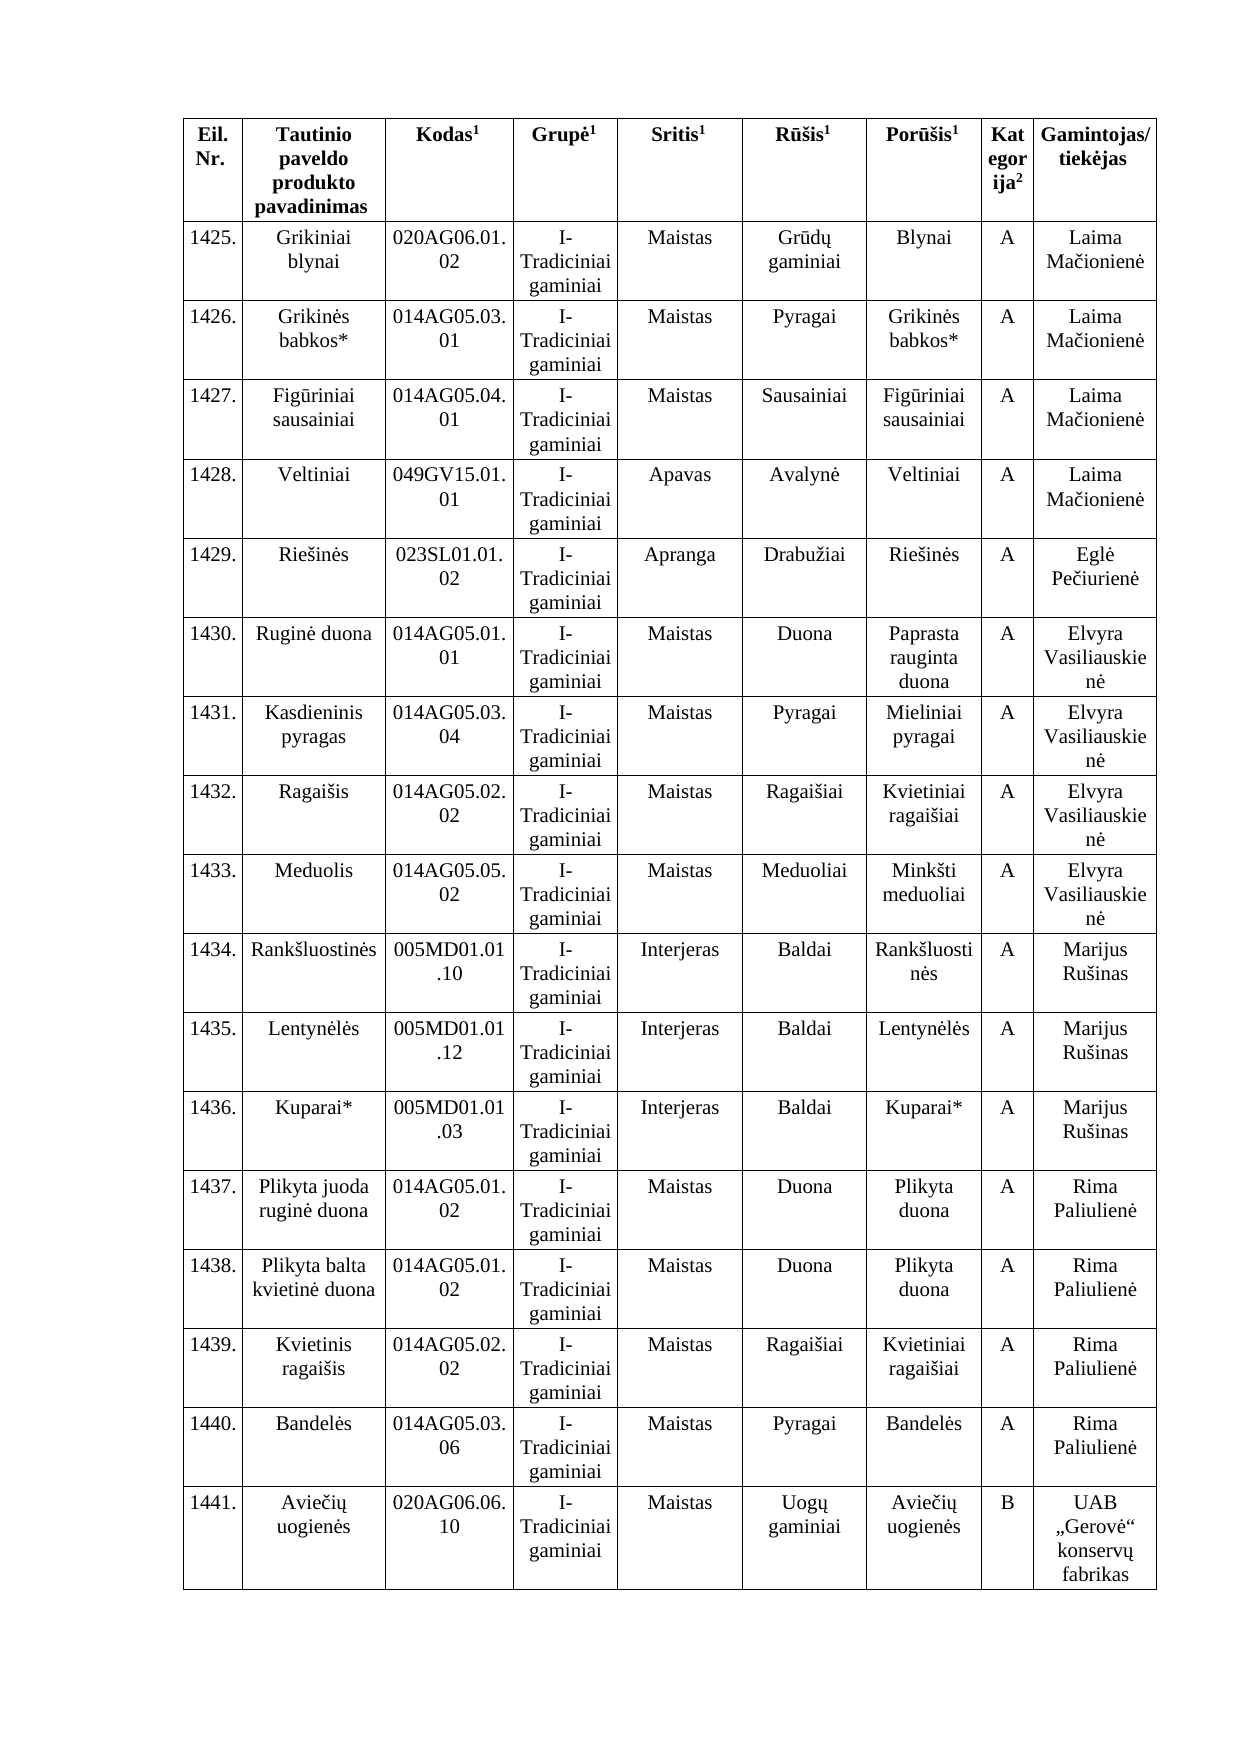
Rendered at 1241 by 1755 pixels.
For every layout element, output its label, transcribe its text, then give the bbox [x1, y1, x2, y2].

table_header Kodas1 [386, 119, 513, 221]
table_cell Riešinės [867, 539, 981, 617]
table_cell Maistas [618, 855, 742, 933]
table_cell Kvietinis ragaišis [243, 1329, 385, 1407]
table_cell I-Tradiciniai gaminiai [514, 222, 617, 300]
table_cell Uogų gaminiai [743, 1487, 866, 1589]
table_cell A [982, 934, 1033, 1012]
table_cell A [982, 776, 1033, 854]
table_header Gamintojas/ tiekėjas [1034, 119, 1156, 221]
table_cell 1430. [184, 618, 242, 696]
table_cell Duona [743, 618, 866, 696]
table_cell Marijus Rušinas [1034, 934, 1156, 1012]
table_cell B [982, 1487, 1033, 1589]
table_cell 1438. [184, 1250, 242, 1328]
table_cell Avalynė [743, 460, 866, 537]
table_cell 1426. [184, 301, 242, 379]
table_cell A [982, 1250, 1033, 1328]
table_cell I-Tradiciniai gaminiai [514, 697, 617, 775]
table_cell I-Tradiciniai gaminiai [514, 1487, 617, 1589]
table_cell Kvietiniai ragaišiai [867, 1329, 981, 1407]
table_cell Kuparai* [243, 1092, 385, 1170]
table_cell 1428. [184, 460, 242, 537]
table_cell Elvyra Vasiliauskienė [1034, 776, 1156, 854]
table_cell I-Tradiciniai gaminiai [514, 1171, 617, 1249]
table_cell Baldai [743, 1092, 866, 1170]
table_cell 014AG05.01.02 [386, 1171, 513, 1249]
table_cell 1429. [184, 539, 242, 617]
table_cell Rankšluostinės [867, 934, 981, 1012]
table_cell 005MD01.01.12 [386, 1013, 513, 1091]
table_cell Grūdų gaminiai [743, 222, 866, 300]
table_cell Grikinės babkos* [243, 301, 385, 379]
table_cell Veltiniai [867, 460, 981, 537]
table_cell A [982, 301, 1033, 379]
table_cell Plikyta duona [867, 1250, 981, 1328]
table_cell 1440. [184, 1408, 242, 1486]
table_cell Maistas [618, 1487, 742, 1589]
table_cell I-Tradiciniai gaminiai [514, 1329, 617, 1407]
table_cell 005MD01.01.03 [386, 1092, 513, 1170]
table_cell I-Tradiciniai gaminiai [514, 934, 617, 1012]
table_cell A [982, 855, 1033, 933]
table_cell 014AG05.03.01 [386, 301, 513, 379]
table_header Kategorija2 [982, 119, 1033, 221]
table_cell Veltiniai [243, 460, 385, 537]
table_cell Laima Mačionienė [1034, 301, 1156, 379]
table_cell Duona [743, 1250, 866, 1328]
table_cell A [982, 1408, 1033, 1486]
table_cell 014AG05.01.01 [386, 618, 513, 696]
table_cell Pyragai [743, 301, 866, 379]
table_cell Maistas [618, 301, 742, 379]
table_cell Drabužiai [743, 539, 866, 617]
table_cell 1432. [184, 776, 242, 854]
table_cell Lentynėlės [243, 1013, 385, 1091]
table_cell 020AG06.06.10 [386, 1487, 513, 1589]
table_cell Meduoliai [743, 855, 866, 933]
table_cell Rima Paliulienė [1034, 1171, 1156, 1249]
table_cell Baldai [743, 934, 866, 1012]
table_cell I-Tradiciniai gaminiai [514, 618, 617, 696]
table_cell A [982, 1329, 1033, 1407]
table_cell Maistas [618, 1329, 742, 1407]
table_cell A [982, 618, 1033, 696]
table_cell A [982, 539, 1033, 617]
table_cell I-Tradiciniai gaminiai [514, 1408, 617, 1486]
table_cell 1433. [184, 855, 242, 933]
table_cell 014AG05.03.06 [386, 1408, 513, 1486]
table_cell I-Tradiciniai gaminiai [514, 855, 617, 933]
table_cell Kuparai* [867, 1092, 981, 1170]
table_cell Interjeras [618, 934, 742, 1012]
table_cell Laima Mačionienė [1034, 380, 1156, 458]
table_cell Plikyta duona [867, 1171, 981, 1249]
table_cell Pyragai [743, 1408, 866, 1486]
table_cell Maistas [618, 776, 742, 854]
table_cell Maistas [618, 222, 742, 300]
table_cell Grikiniai blynai [243, 222, 385, 300]
table_cell Duona [743, 1171, 866, 1249]
table_header Sritis1 [618, 119, 742, 221]
table_cell A [982, 1171, 1033, 1249]
table_cell 014AG05.02.02 [386, 776, 513, 854]
table_cell Apavas [618, 460, 742, 537]
table_cell 020AG06.01.02 [386, 222, 513, 300]
table_cell Mieliniai pyragai [867, 697, 981, 775]
table_header Rūšis1 [743, 119, 866, 221]
table_cell I-Tradiciniai gaminiai [514, 776, 617, 854]
table_cell Apranga [618, 539, 742, 617]
table_cell Interjeras [618, 1013, 742, 1091]
table_cell Plikyta balta kvietinė duona [243, 1250, 385, 1328]
table_cell Ragaišiai [743, 1329, 866, 1407]
table_cell 1436. [184, 1092, 242, 1170]
table_cell Blynai [867, 222, 981, 300]
table_cell A [982, 1013, 1033, 1091]
table_cell Rima Paliulienė [1034, 1329, 1156, 1407]
table_cell Elvyra Vasiliauskienė [1034, 855, 1156, 933]
table_cell Baldai [743, 1013, 866, 1091]
table_cell A [982, 1092, 1033, 1170]
table_cell 005MD01.01.10 [386, 934, 513, 1012]
table_cell Bandelės [243, 1408, 385, 1486]
table_cell Figūriniai sausainiai [867, 380, 981, 458]
table_cell Aviečių uogienės [243, 1487, 385, 1589]
table_cell Ragaišis [243, 776, 385, 854]
table_cell 023SL01.01.02 [386, 539, 513, 617]
table_cell Paprasta rauginta duona [867, 618, 981, 696]
table_cell Figūriniai sausainiai [243, 380, 385, 458]
table_cell 1427. [184, 380, 242, 458]
table_cell A [982, 460, 1033, 537]
table_cell Bandelės [867, 1408, 981, 1486]
table_cell 014AG05.03.04 [386, 697, 513, 775]
table_cell 1441. [184, 1487, 242, 1589]
table_cell UAB „Gerovė“ konservų fabrikas [1034, 1487, 1156, 1589]
table_cell Laima Mačionienė [1034, 222, 1156, 300]
table_cell Eglė Pečiurienė [1034, 539, 1156, 617]
table_cell Pyragai [743, 697, 866, 775]
table_cell Ruginė duona [243, 618, 385, 696]
table_cell Riešinės [243, 539, 385, 617]
table_cell 1431. [184, 697, 242, 775]
table_cell Rankšluostinės [243, 934, 385, 1012]
table_cell Rima Paliulienė [1034, 1250, 1156, 1328]
table_cell 1435. [184, 1013, 242, 1091]
table_cell Plikyta juoda ruginė duona [243, 1171, 385, 1249]
table_cell Laima Mačionienė [1034, 460, 1156, 537]
table_cell Aviečių uogienės [867, 1487, 981, 1589]
table_header Tautinio paveldo produkto pavadinimas [243, 119, 385, 221]
table_cell Maistas [618, 1171, 742, 1249]
table_cell 1437. [184, 1171, 242, 1249]
table_cell I-Tradiciniai gaminiai [514, 380, 617, 458]
table_header Eil. Nr. [184, 119, 242, 221]
table_cell 014AG05.01.02 [386, 1250, 513, 1328]
table_cell 1425. [184, 222, 242, 300]
table_cell I-Tradiciniai gaminiai [514, 1250, 617, 1328]
table_cell I-Tradiciniai gaminiai [514, 1092, 617, 1170]
table_cell Maistas [618, 1250, 742, 1328]
table_cell A [982, 222, 1033, 300]
table_cell I-Tradiciniai gaminiai [514, 539, 617, 617]
table_header Porūšis1 [867, 119, 981, 221]
table_cell I-Tradiciniai gaminiai [514, 301, 617, 379]
table_cell Maistas [618, 1408, 742, 1486]
table_cell 014AG05.02.02 [386, 1329, 513, 1407]
table_cell I-Tradiciniai gaminiai [514, 1013, 617, 1091]
table_cell Kasdieninis pyragas [243, 697, 385, 775]
table_header Grupė1 [514, 119, 617, 221]
table_cell Grikinės babkos* [867, 301, 981, 379]
table_cell Maistas [618, 380, 742, 458]
table_cell Elvyra Vasiliauskienė [1034, 697, 1156, 775]
table_cell Meduolis [243, 855, 385, 933]
table_cell 014AG05.04.01 [386, 380, 513, 458]
table_cell 014AG05.05.02 [386, 855, 513, 933]
table_cell Interjeras [618, 1092, 742, 1170]
table_cell I-Tradiciniai gaminiai [514, 460, 617, 537]
table_cell Sausainiai [743, 380, 866, 458]
table_cell A [982, 697, 1033, 775]
table_cell Ragaišiai [743, 776, 866, 854]
table_cell Kvietiniai ragaišiai [867, 776, 981, 854]
table_cell Minkšti meduoliai [867, 855, 981, 933]
table_cell Maistas [618, 618, 742, 696]
table_cell Marijus Rušinas [1034, 1013, 1156, 1091]
table_cell Elvyra Vasiliauskienė [1034, 618, 1156, 696]
table_cell A [982, 380, 1033, 458]
table_cell 1439. [184, 1329, 242, 1407]
table_cell 1434. [184, 934, 242, 1012]
table_cell Maistas [618, 697, 742, 775]
table_cell Lentynėlės [867, 1013, 981, 1091]
table_cell Marijus Rušinas [1034, 1092, 1156, 1170]
table_cell 049GV15.01.01 [386, 460, 513, 537]
table_cell Rima Paliulienė [1034, 1408, 1156, 1486]
